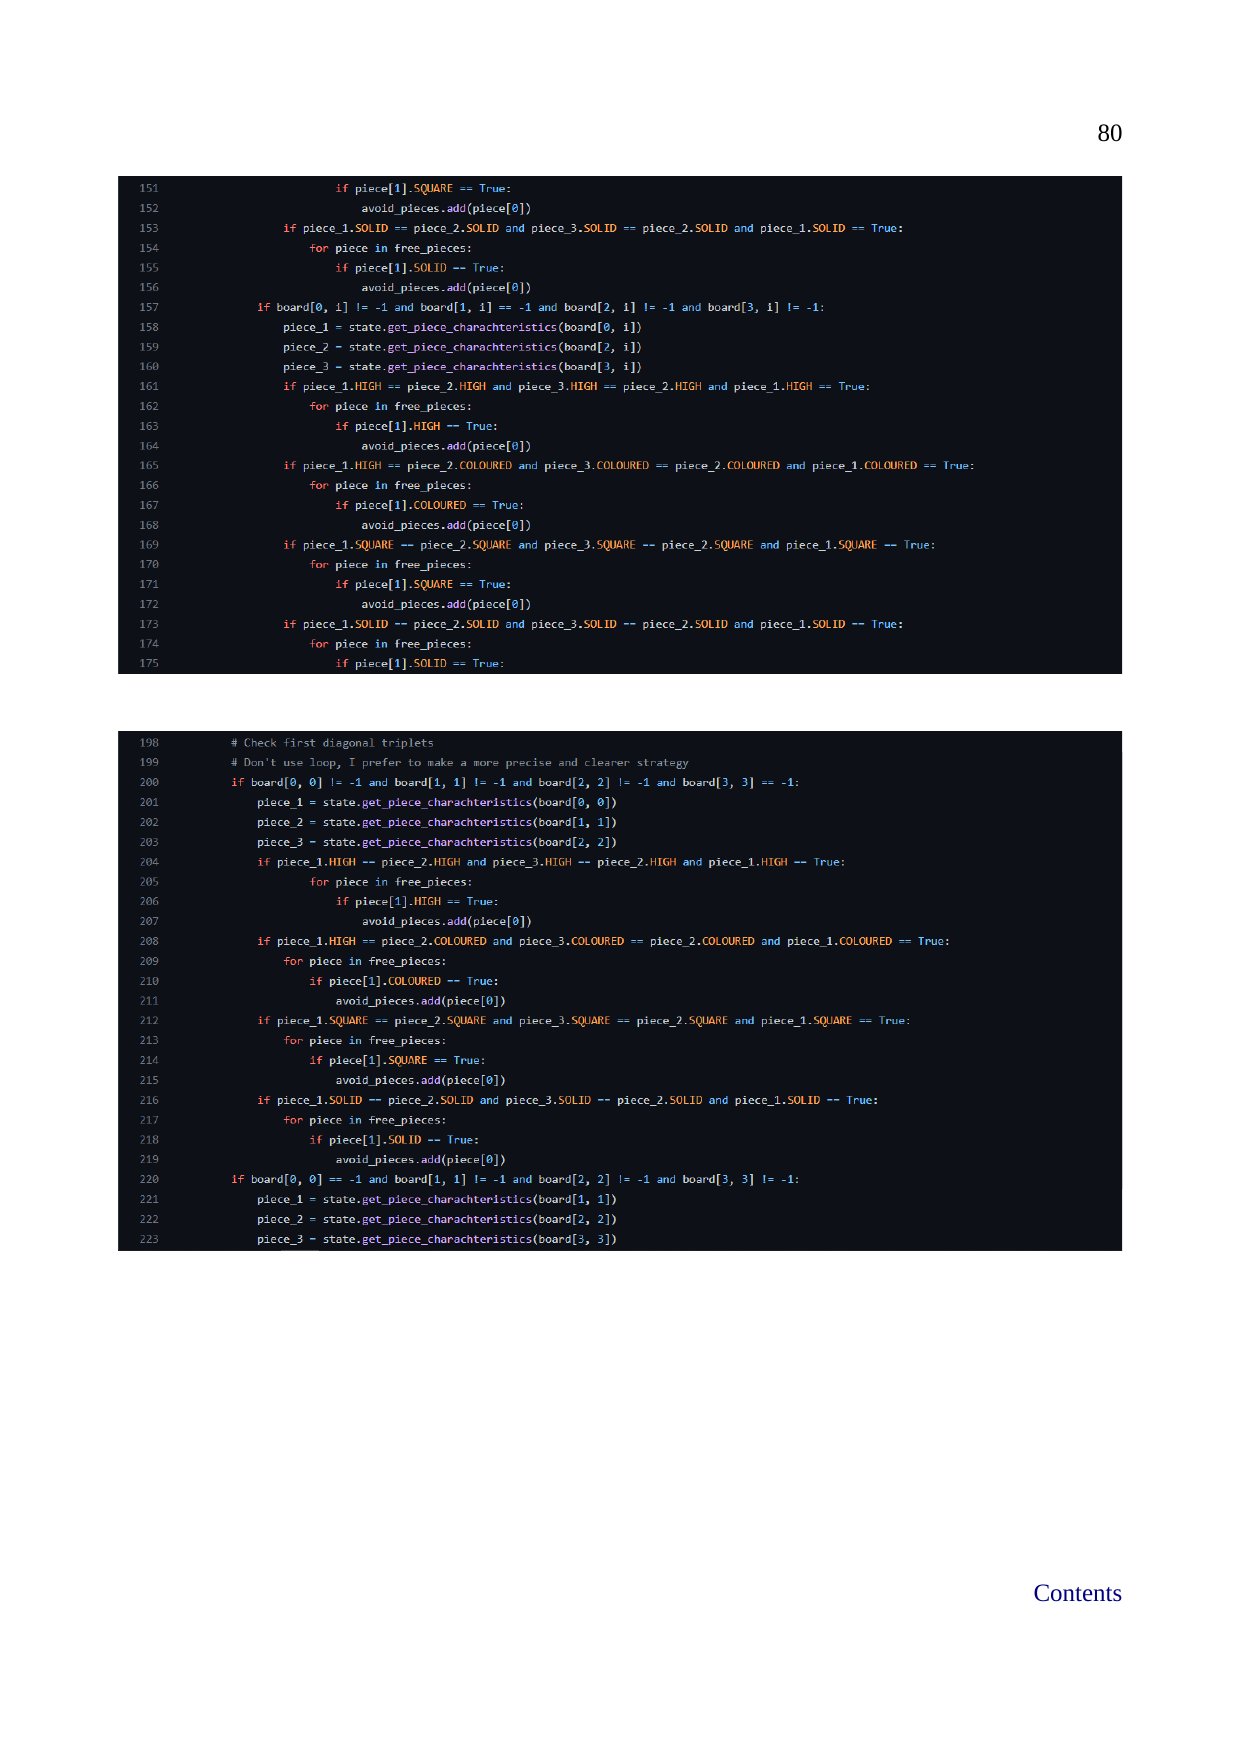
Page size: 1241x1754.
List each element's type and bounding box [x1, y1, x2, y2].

picture [118, 176, 1123, 674]
picture [118, 731, 1123, 1251]
